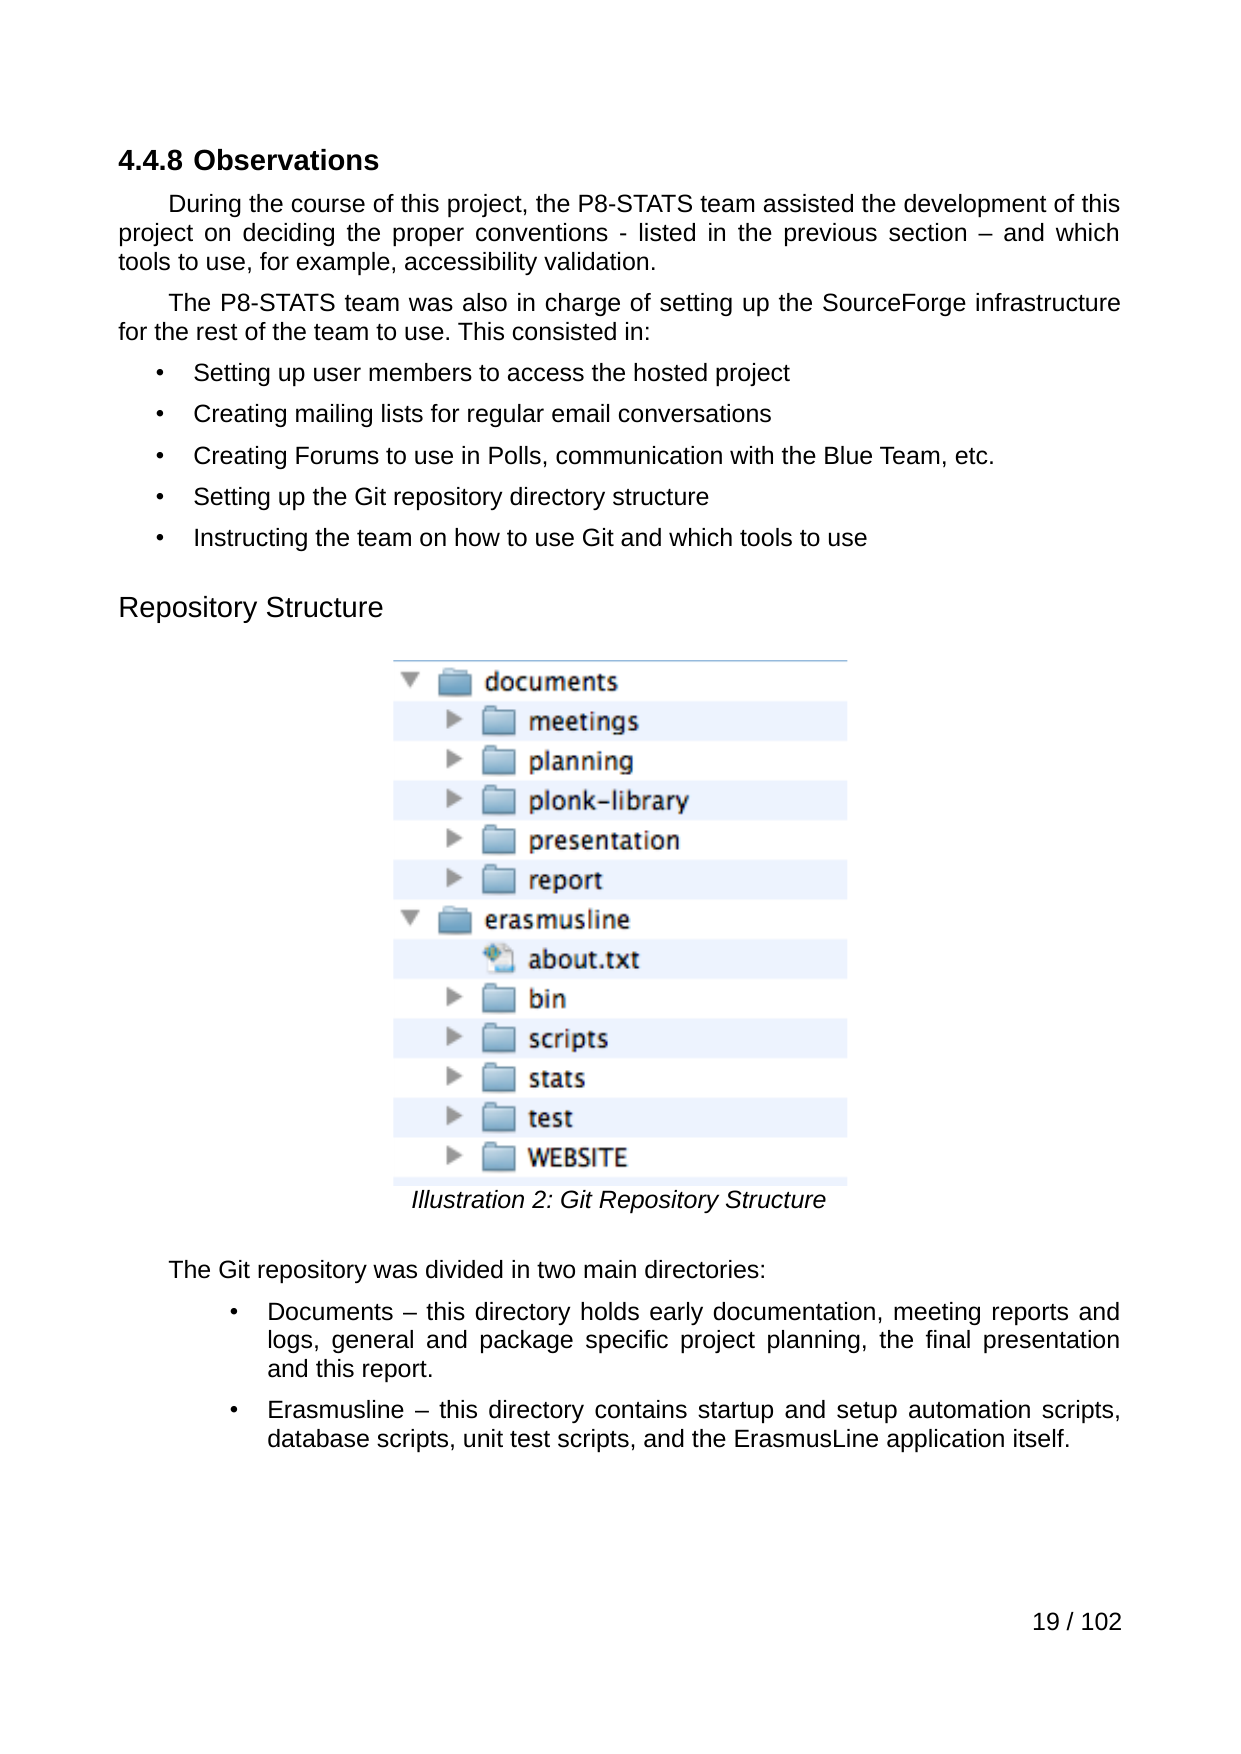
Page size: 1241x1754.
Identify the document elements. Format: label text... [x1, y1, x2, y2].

list Setting up user members to access the hosted project [156, 358, 1122, 387]
text The Git repository was divided in two main directories: [118, 1255, 1122, 1284]
list Documents – this directory holds early documentation, meeting reports and logs, general and package specific project planning, the final presentation and this report. [229, 1297, 1122, 1383]
text The P8-STATS team was also in charge of setting up the SourceForge infrastructure for the rest of the team to use. This consisted in: [118, 288, 1122, 345]
list Setting up the Git repository directory structure [156, 482, 1122, 511]
list Creating Forums to use in Polls, communication with the Blue Team, etc. [156, 441, 1122, 469]
picture [393, 660, 848, 1186]
text Illustration 2: Git Repository Structure [393, 1186, 847, 1214]
subtitle Observations [118, 143, 1122, 177]
list Creating mailing lists for regular email conversations [156, 399, 1122, 428]
subtitle Repository Structure [118, 590, 1122, 623]
list Instructing the team on how to use Git and which tools to use [156, 523, 1122, 552]
list Erasmusline – this directory contains startup and setup automation scripts, database scripts, unit test scripts, and the ErasmusLine application itself. [229, 1395, 1122, 1453]
text During the course of this project, the P8-STATS team assisted the development of this project on deciding the proper conventions - listed in the previous section – and which tools to use, for example, accessibility validation. [118, 189, 1122, 275]
